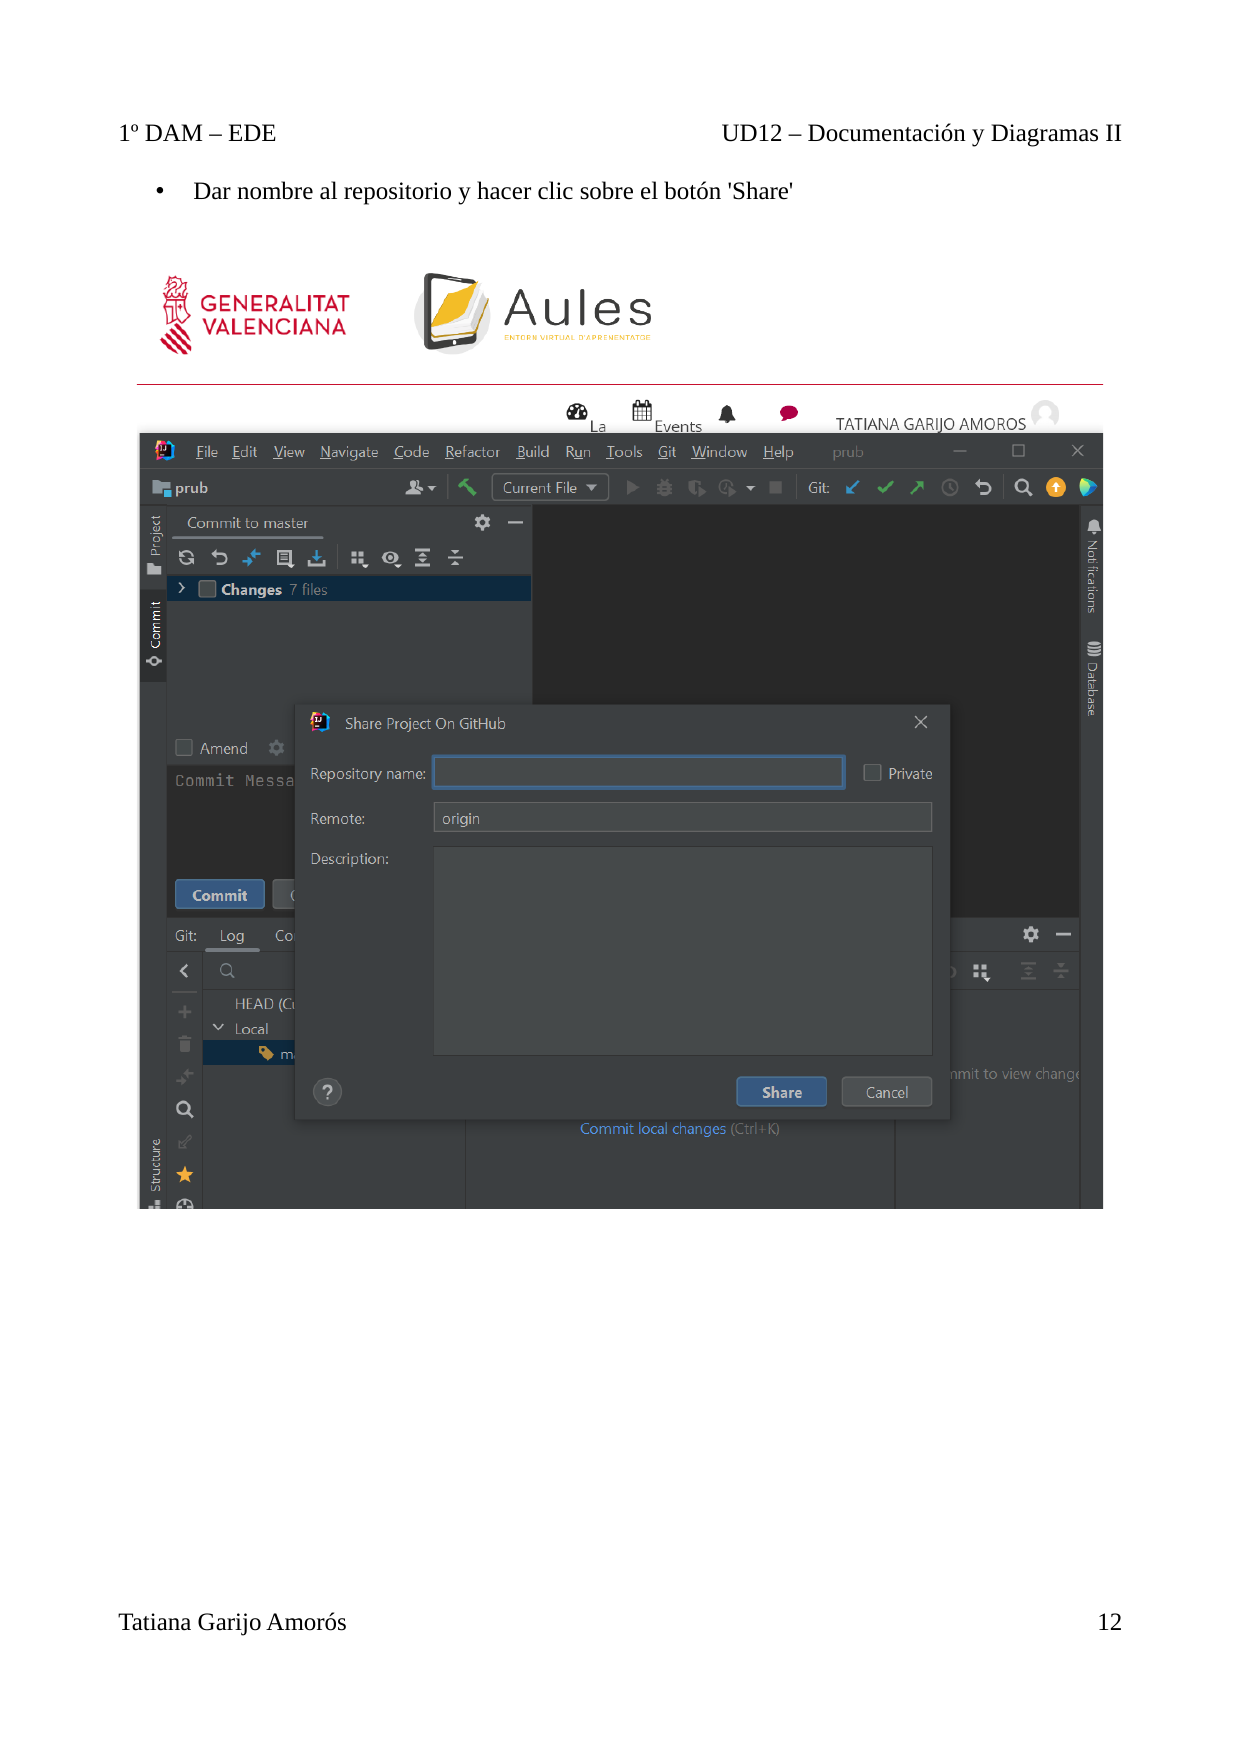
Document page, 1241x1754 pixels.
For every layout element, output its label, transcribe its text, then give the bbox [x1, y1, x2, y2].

list Dar nombre al repositorio y hacer clic sobre el botón 'Share' [156, 176, 1122, 205]
